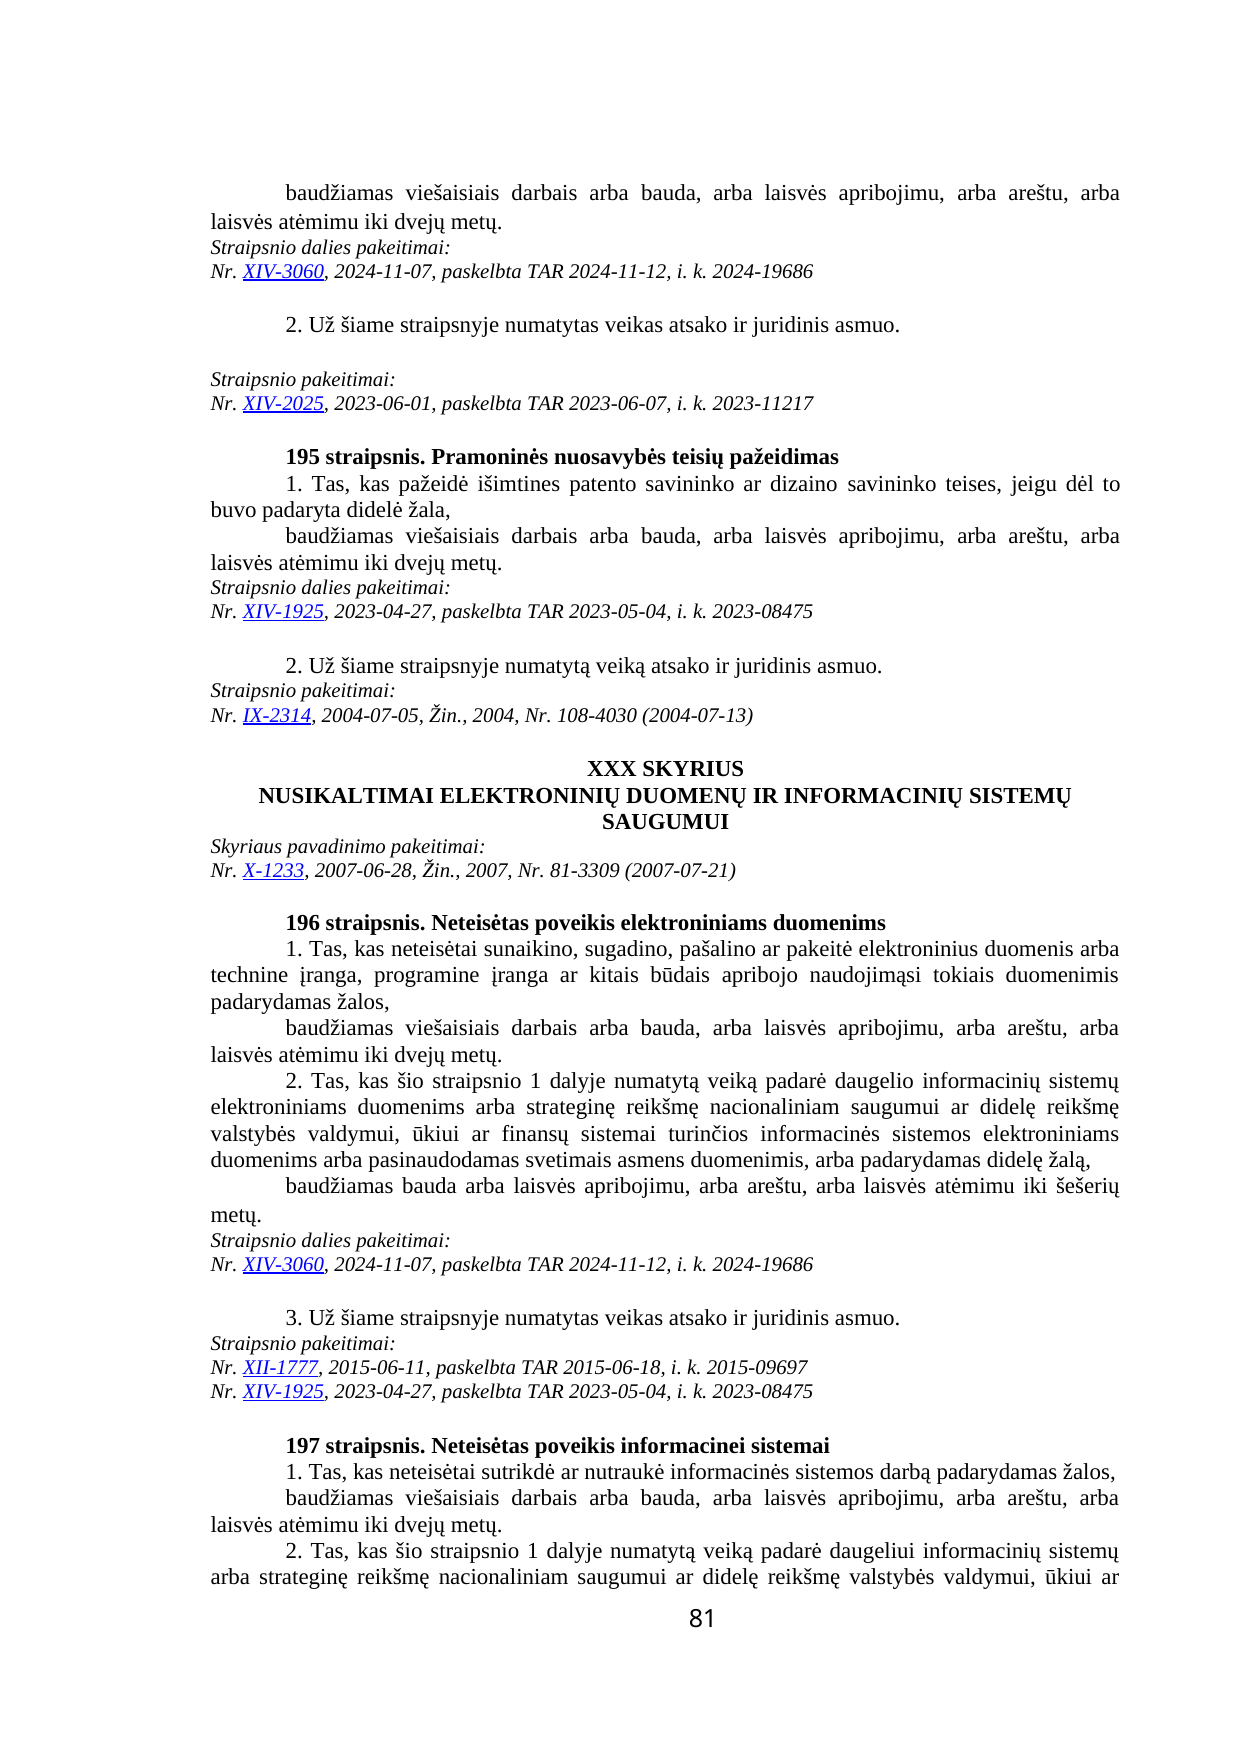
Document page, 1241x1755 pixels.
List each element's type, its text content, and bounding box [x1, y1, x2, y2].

text Skyriaus pavadinimo pakeitimai: [210, 834, 1120, 858]
text 196 straipsnis. Neteisėtas poveikis elektroniniams duomenims [210, 909, 1120, 935]
text 1. Tas, kas pažeidė išimtines patento savininko ar dizaino savininko teises, jeigu dėl to buvo padaryta didelė žala, [210, 470, 1120, 522]
text baudžiamas viešaisiais darbais arba bauda, arba laisvės apribojimu, arba areštu, arba laisvės atėmimu iki dvejų metų. [210, 179, 1120, 234]
text baudžiamas viešaisiais darbais arba bauda, arba laisvės apribojimu, arba areštu, arba laisvės atėmimu iki dvejų metų. [210, 522, 1120, 575]
text 2. Už šiame straipsnyje numatytą veiką atsako ir juridinis asmuo. [210, 652, 1120, 678]
text Straipsnio pakeitimai: [210, 678, 1120, 702]
text baudžiamas bauda arba laisvės apribojimu, arba areštu, arba laisvės atėmimu iki šešerių metų. [210, 1172, 1120, 1227]
text Straipsnio pakeitimai: [210, 367, 1120, 391]
text Straipsnio pakeitimai: [210, 1331, 1120, 1355]
text 1. Tas, kas neteisėtai sutrikdė ar nutraukė informacinės sistemos darbą padarydamas žalos, [210, 1458, 1120, 1484]
text baudžiamas viešaisiais darbais arba bauda, arba laisvės apribojimu, arba areštu, arba laisvės atėmimu iki dvejų metų. [210, 1014, 1120, 1067]
text 2. Tas, kas šio straipsnio 1 dalyje numatytą veiką padarė daugelio informacinių sistemų elektroniniams duomenims arba strateginę reikšmę nacionaliniam saugumui ar didelę reikšmę valstybės valdymui, ūkiui ar finansų sistemai turinčios informacinės sistemos elektroniniams duomenims arba pasinaudodamas svetimais asmens duomenimis, arba padarydamas didelę žalą, [210, 1067, 1120, 1172]
text XXX SKYRIUS [210, 755, 1120, 782]
text Nr. XIV-1925, 2023-04-27, paskelbta TAR 2023-05-04, i. k. 2023-08475 [210, 1379, 1120, 1403]
text 1. Tas, kas neteisėtai sunaikino, sugadino, pašalino ar pakeitė elektroninius duomenis arba technine įranga, programine įranga ar kitais būdais apribojo naudojimąsi tokiais duomenimis padarydamas žalos, [210, 935, 1120, 1014]
text 2. Už šiame straipsnyje numatytas veikas atsako ir juridinis asmuo. [210, 311, 1120, 338]
text baudžiamas viešaisiais darbais arba bauda, arba laisvės apribojimu, arba areštu, arba laisvės atėmimu iki dvejų metų. [210, 1484, 1120, 1537]
text 2. Tas, kas šio straipsnio 1 dalyje numatytą veiką padarė daugeliui informacinių sistemų arba strateginę reikšmę nacionaliniam saugumui ar didelę reikšmę valstybės valdymui, ūkiui ar [210, 1537, 1120, 1590]
text 3. Už šiame straipsnyje numatytas veikas atsako ir juridinis asmuo. [210, 1304, 1120, 1331]
text Straipsnio dalies pakeitimai: [210, 575, 1120, 599]
text Nr. IX-2314, 2004-07-05, Žin., 2004, Nr. 108-4030 (2004-07-13) [210, 702, 1120, 727]
text Nr. XIV-1925, 2023-04-27, paskelbta TAR 2023-05-04, i. k. 2023-08475 [210, 599, 1120, 623]
text Nr. XIV-3060, 2024-11-07, paskelbta TAR 2024-11-12, i. k. 2024-19686 [210, 259, 1120, 283]
text 197 straipsnis. Neteisėtas poveikis informacinei sistemai [210, 1432, 1120, 1458]
text Nr. X-1233, 2007-06-28, Žin., 2007, Nr. 81-3309 (2007-07-21) [210, 858, 1120, 882]
text Nr. XII-1777, 2015-06-11, paskelbta TAR 2015-06-18, i. k. 2015-09697 [210, 1355, 1120, 1379]
text Straipsnio dalies pakeitimai: [210, 234, 1120, 259]
text NUSIKALTIMAI ELEKTRONINIŲ DUOMENŲ IR INFORMACINIŲ SISTEMŲ SAUGUMUI [210, 782, 1120, 834]
text 195 straipsnis. Pramoninės nuosavybės teisių pažeidimas [210, 443, 1120, 470]
text Nr. XIV-3060, 2024-11-07, paskelbta TAR 2024-11-12, i. k. 2024-19686 [210, 1252, 1120, 1276]
text Straipsnio dalies pakeitimai: [210, 1227, 1120, 1252]
text Nr. XIV-2025, 2023-06-01, paskelbta TAR 2023-06-07, i. k. 2023-11217 [210, 391, 1120, 415]
